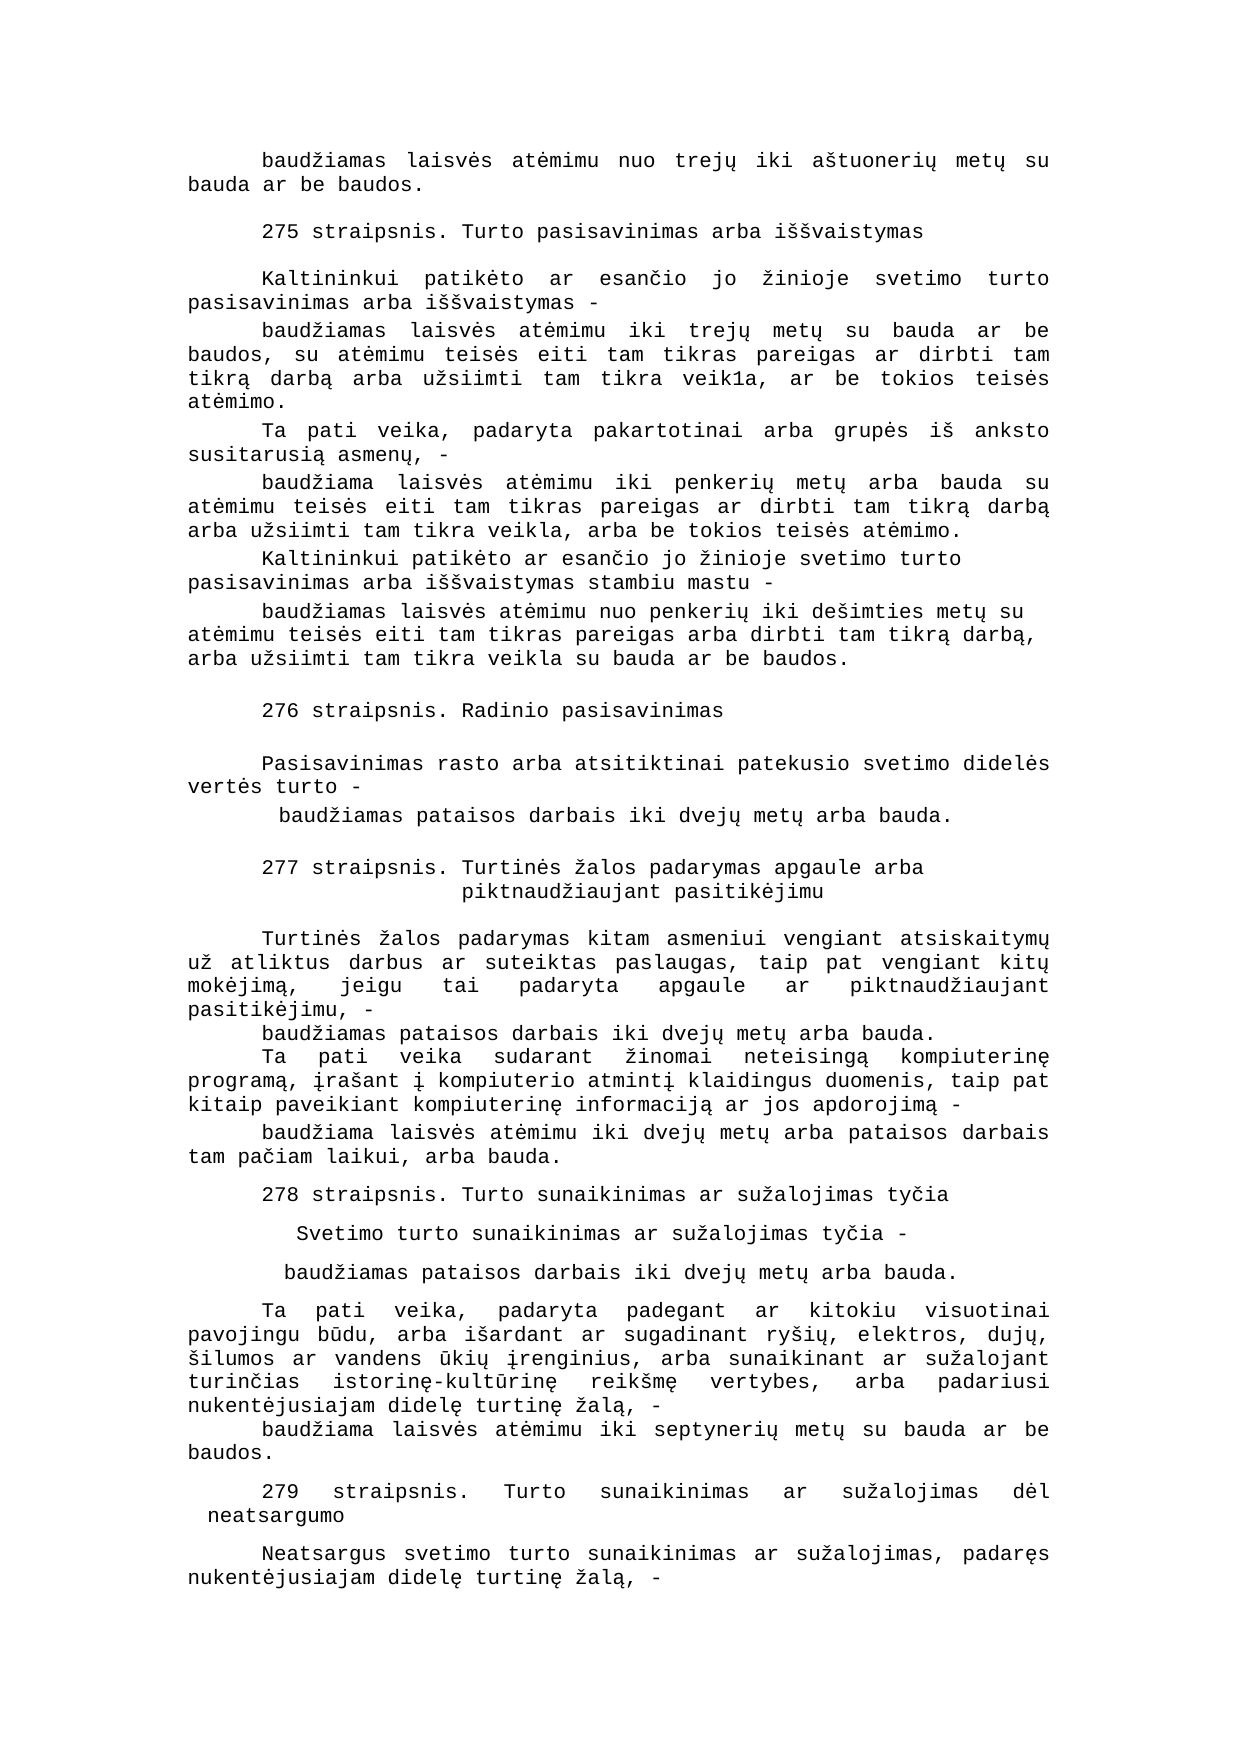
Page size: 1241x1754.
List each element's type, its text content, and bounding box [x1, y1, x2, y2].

text 277 straipsnis. Turtinės žalos padarymas apgaule arba [261, 857, 1050, 881]
text baudžiamas laisvės atėmimu nuo penkerių iki dešimties metų su atėmimu teisės eiti tam tikras pareigas arba dirbti tam tikrą darbą, arba užsiimti tam tikra veikla su bauda ar be baudos. [187, 601, 1050, 672]
text Svetimo turto sunaikinimas ar sužalojimas tyčia - [210, 1223, 1050, 1247]
text baudžiama laisvės atėmimu iki dvejų metų arba pataisos darbais tam pačiam laikui, arba bauda. [187, 1122, 1050, 1169]
text Pasisavinimas rasto arba atsitiktinai patekusio svetimo didelės vertės turto - [187, 752, 1050, 800]
text piktnaudžiaujant pasitikėjimu [261, 881, 1050, 904]
text baudžiama laisvės atėmimu iki penkerių metų arba bauda su atėmimu teisės eiti tam tikras pareigas ar dirbti tam tikrą darbą arba užsiimti tam tikra veikla, arba be tokios teisės atėmimo. [187, 472, 1050, 543]
text 279 straipsnis. Turto sunaikinimas ar sužalojimas dėl neatsargumo [207, 1481, 1050, 1528]
text baudžiama laisvės atėmimu iki septynerių metų su bauda ar be baudos. [187, 1419, 1050, 1466]
text baudžiamas pataisos darbais iki dvejų metų arba bauda. [204, 805, 1050, 828]
text Ta pati veika sudarant žinomai neteisingą kompiuterinę programą, įrašant į kompiuterio atmintį klaidingus duomenis, taip pat kitaip paveikiant kompiuterinę informaciją ar jos apdorojimą - [187, 1046, 1050, 1117]
text baudžiamas laisvės atėmimu nuo trejų iki aštuonerių metų su bauda ar be baudos. [187, 150, 1050, 197]
text 278 straipsnis. Turto sunaikinimas ar sužalojimas tyčia [210, 1184, 1050, 1208]
text baudžiamas pataisos darbais iki dvejų metų arba bauda. [187, 1023, 1050, 1046]
text Turtinės žalos padarymas kitam asmeniui vengiant atsiskaitymų už atliktus darbus ar suteiktas paslaugas, taip pat vengiant kitų mokėjimą, jeigu tai padaryta apgaule ar piktnaudžiaujant pasitikėjimu, - [187, 928, 1050, 1023]
text 276 straipsnis. Radinio pasisavinimas [205, 700, 1050, 724]
text 275 straipsnis. Turto pasisavinimas arba iššvaistymas [212, 221, 1050, 244]
text Kaltininkui patikėto ar esančio jo žinioje svetimo turto pasisavinimas arba iššvaistymas - [187, 268, 1050, 316]
text Ta pati veika, padaryta pakartotinai arba grupės iš anksto susitarusią asmenų, - [187, 420, 1050, 467]
text Kaltininkui patikėto ar esančio jo žinioje svetimo turto pasisavinimas arba iššvaistymas stambiu mastu - [187, 548, 1050, 596]
text Neatsargus svetimo turto sunaikinimas ar sužalojimas, padaręs nukentėjusiajam didelę turtinę žalą, - [187, 1543, 1050, 1591]
text baudžiamas pataisos darbais iki dvejų metų arba bauda. [210, 1262, 1050, 1285]
text baudžiamas laisvės atėmimu iki trejų metų su bauda ar be baudos, su atėmimu teisės eiti tam tikras pareigas ar dirbti tam tikrą darbą arba užsiimti tam tikra veik1a, ar be tokios teisės atėmimo. [187, 321, 1050, 415]
text Ta pati veika, padaryta padegant ar kitokiu visuotinai pavojingu būdu, arba išardant ar sugadinant ryšių, elektros, dujų, šilumos ar vandens ūkių įrenginius, arba sunaikinant ar sužalojant turinčias istorinę-kultūrinę reikšmę vertybes, arba padariusi nukentėjusiajam didelę turtinę žalą, - [187, 1300, 1050, 1419]
